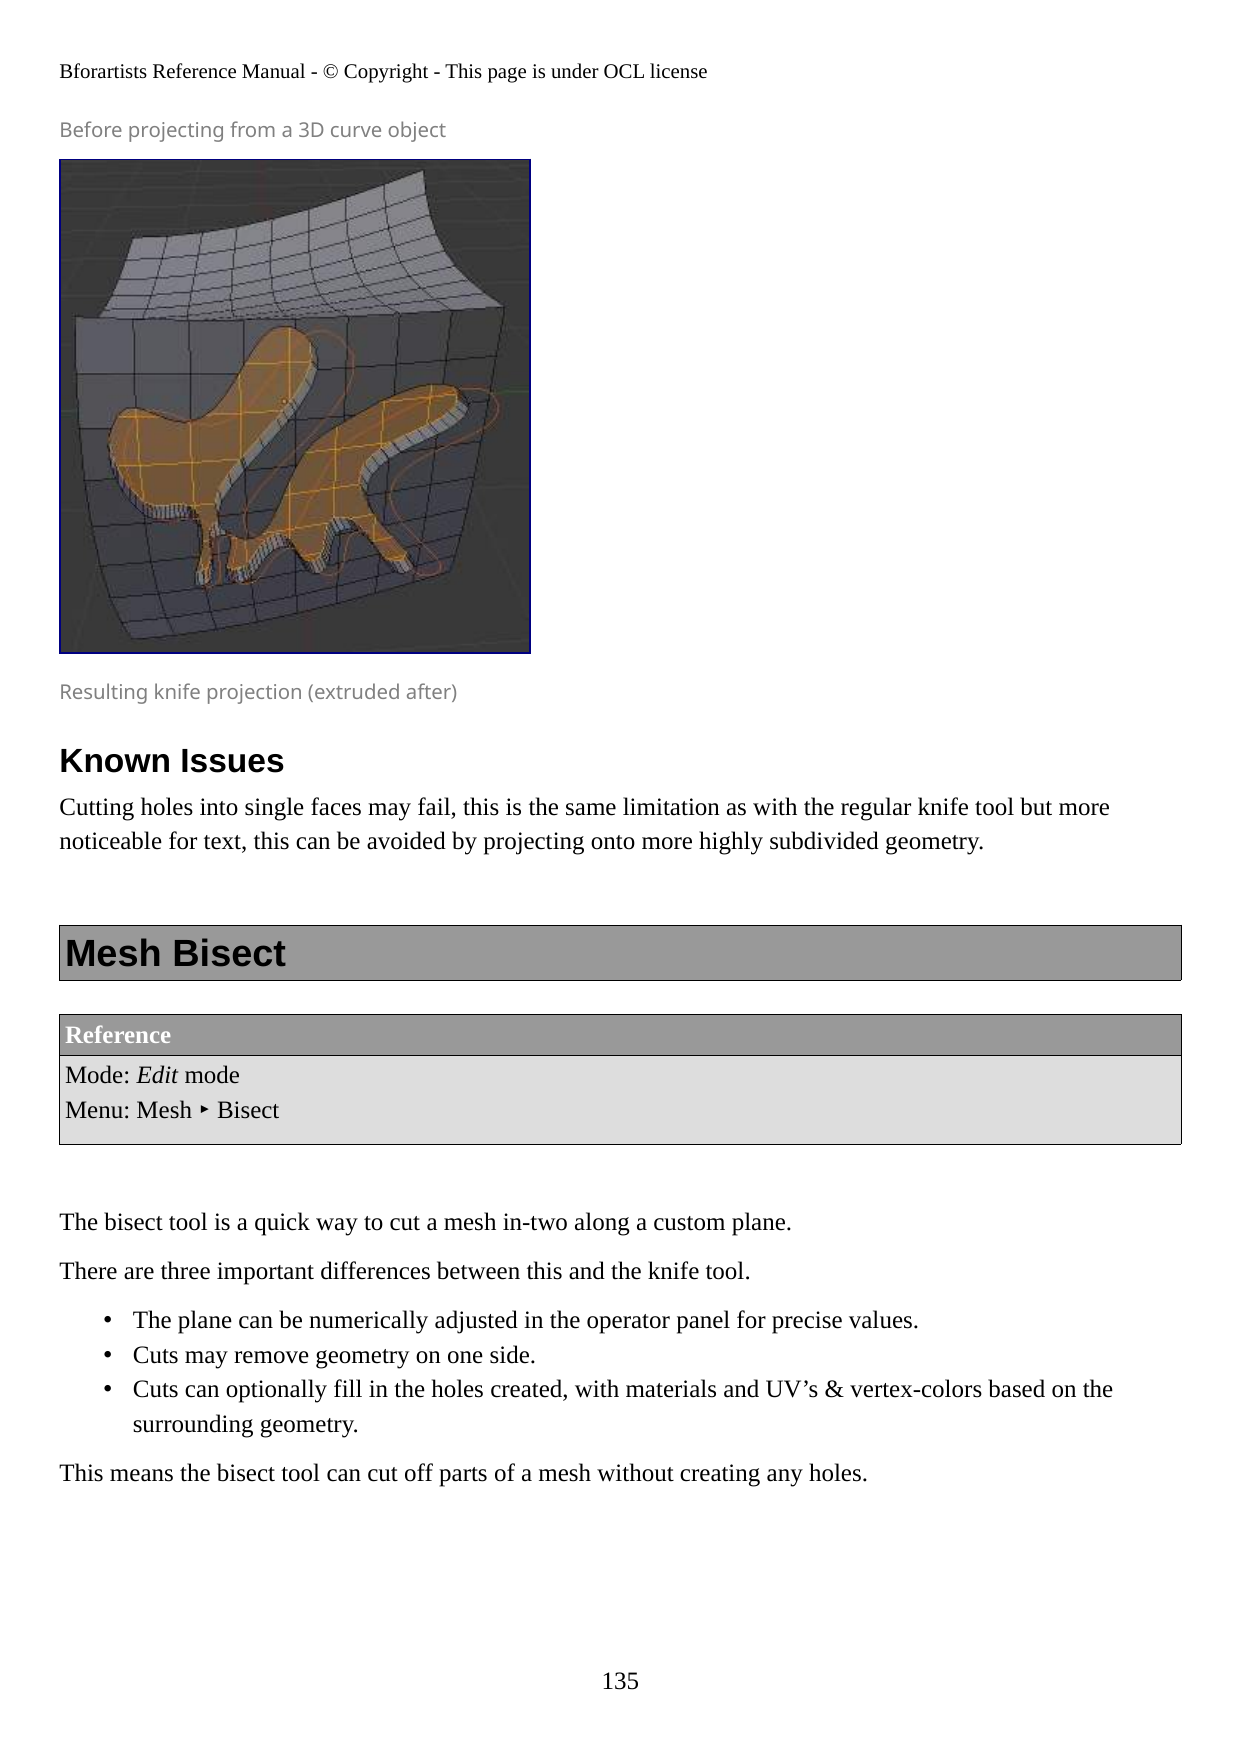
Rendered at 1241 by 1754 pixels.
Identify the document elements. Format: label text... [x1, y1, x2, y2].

text There are three important differences between this and the knife tool. [59, 1256, 1181, 1285]
list Cuts can optionally fill in the holes created, with materials and UV’s & vertex-colors based on the surrounding geometry. [103, 1374, 1181, 1438]
text Resulting knife projection (extruded after) [59, 674, 1181, 705]
text Before projecting from a 3D curve object [59, 113, 1181, 144]
text This means the bisect tool can cut off parts of a mesh without creating any holes. [59, 1458, 1181, 1487]
list The plane can be numerically adjusted in the operator panel for precise values. [103, 1306, 1181, 1334]
text The bisect tool is a quick way to cut a mesh in-two along a custom plane. [59, 1207, 1181, 1236]
table_cell Mode: Edit mode Menu: Mesh ‣ Bisect [60, 1056, 1181, 1144]
picture [61, 160, 529, 652]
list Cuts may remove geometry on one side. [103, 1340, 1181, 1369]
table_header Mesh Bisect [60, 926, 1181, 980]
subtitle Known Issues [59, 741, 1181, 779]
text Cutting holes into single faces may fail, this is the same limitation as with the regular knife tool but more noticeable for text, this can be avoided by projecting onto more highly subdivided geometry. [59, 792, 1181, 855]
table_header Reference [60, 1015, 1181, 1055]
